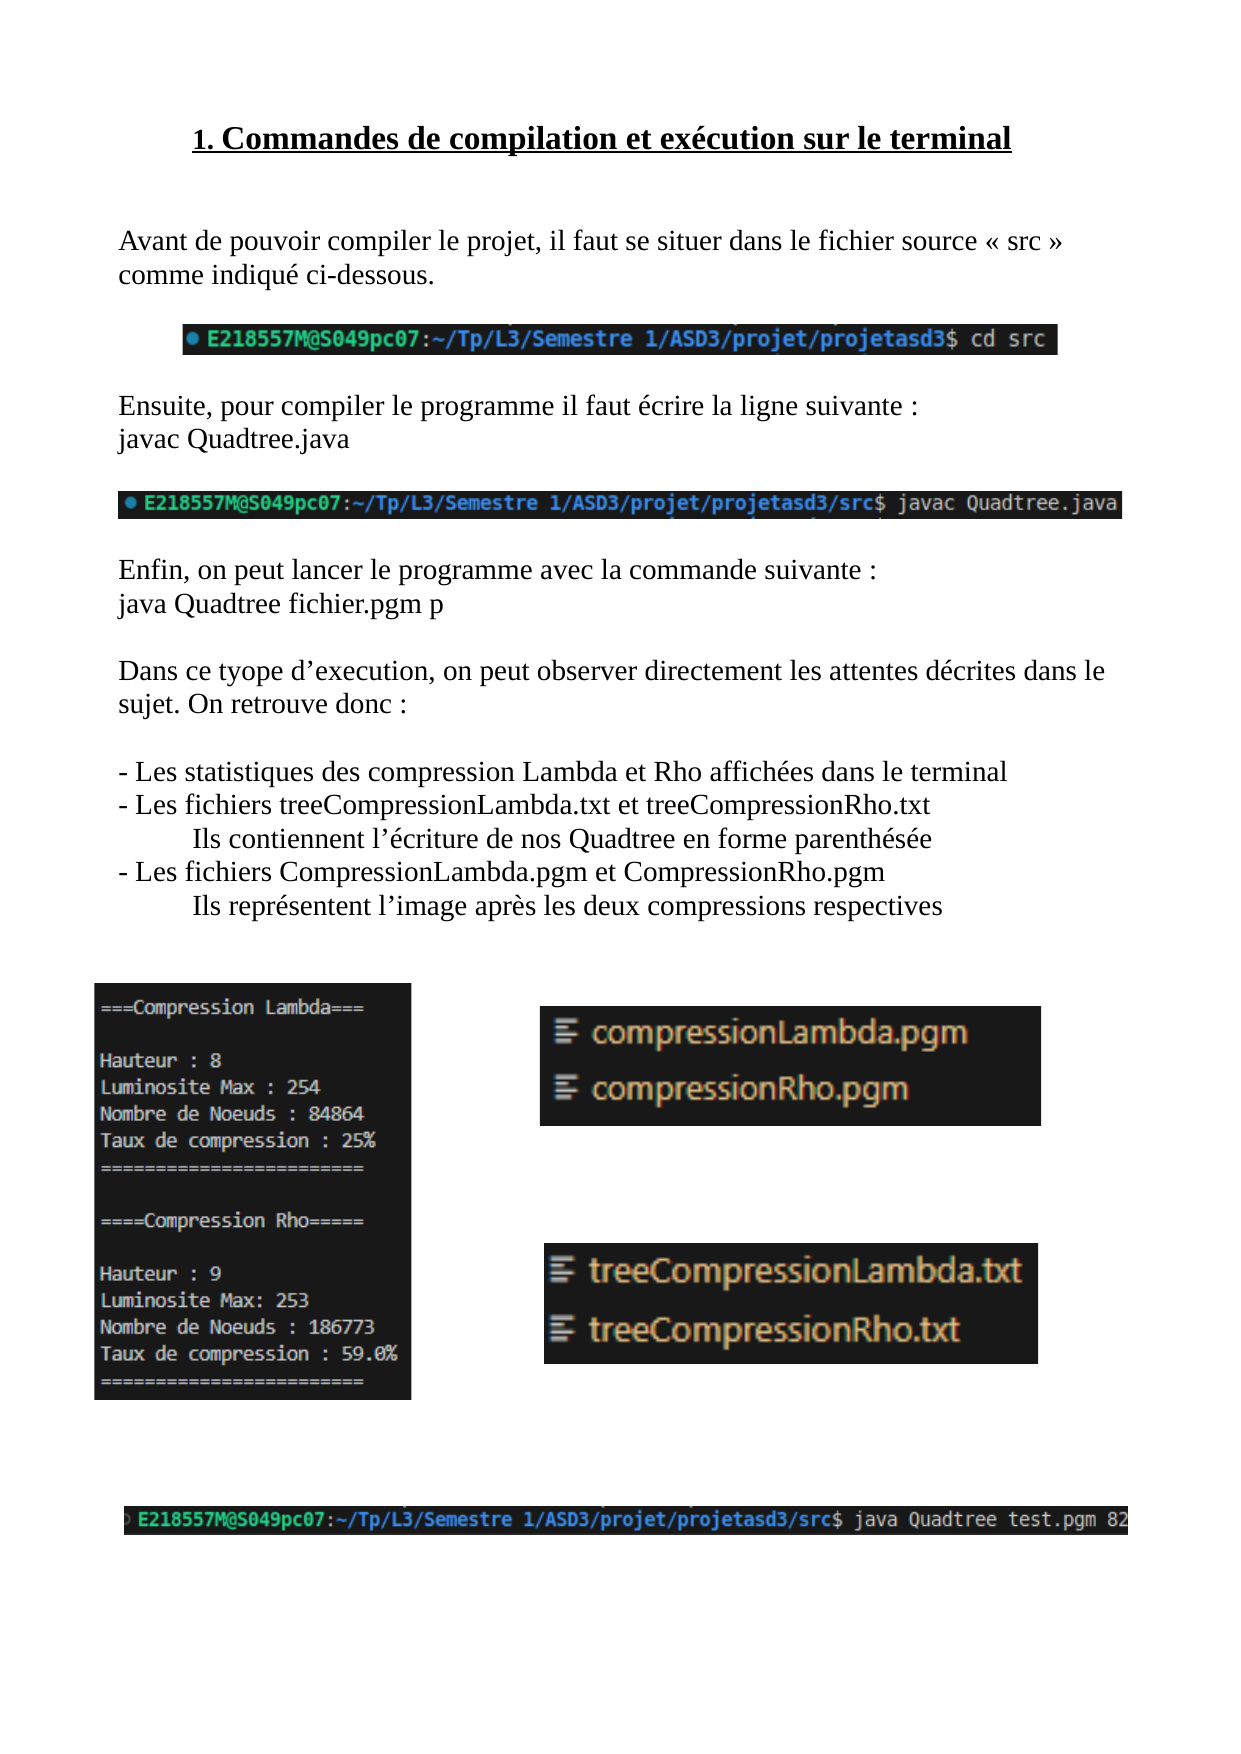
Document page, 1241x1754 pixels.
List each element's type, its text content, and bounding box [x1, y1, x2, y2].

picture [182, 324, 1058, 355]
picture [124, 1506, 1128, 1535]
text 1. Commandes de compilation et exécution sur le terminal [118, 118, 1122, 156]
picture [118, 491, 1123, 519]
text - Les statistiques des compression Lambda et Rho affichées dans le terminal [118, 754, 1122, 787]
text Ensuite, pour compiler le programme il faut écrire la ligne suivante : [118, 388, 1122, 422]
picture [539, 1006, 1042, 1126]
text Enfin, on peut lancer le programme avec la commande suivante : [118, 552, 1122, 586]
text Ils contiennent l’écriture de nos Quadtree en forme parenthésée [118, 821, 1122, 854]
text - Les fichiers treeCompressionLambda.txt et treeCompressionRho.txt [118, 787, 1122, 821]
text Ils représentent l’image après les deux compressions respectives [118, 888, 1122, 921]
picture [544, 1243, 1039, 1364]
text Avant de pouvoir compiler le projet, il faut se situer dans le fichier source « src » comme indiqué ci-dessous. [118, 223, 1122, 291]
text - Les fichiers CompressionLambda.pgm et CompressionRho.pgm [118, 854, 1122, 888]
picture [94, 983, 412, 1400]
text javac Quadtree.java [118, 422, 1122, 455]
text Dans ce tyope d’execution, on peut observer directement les attentes décrites dans le sujet. On retrouve donc : [118, 653, 1122, 720]
text java Quadtree fichier.pgm p [118, 586, 1122, 619]
